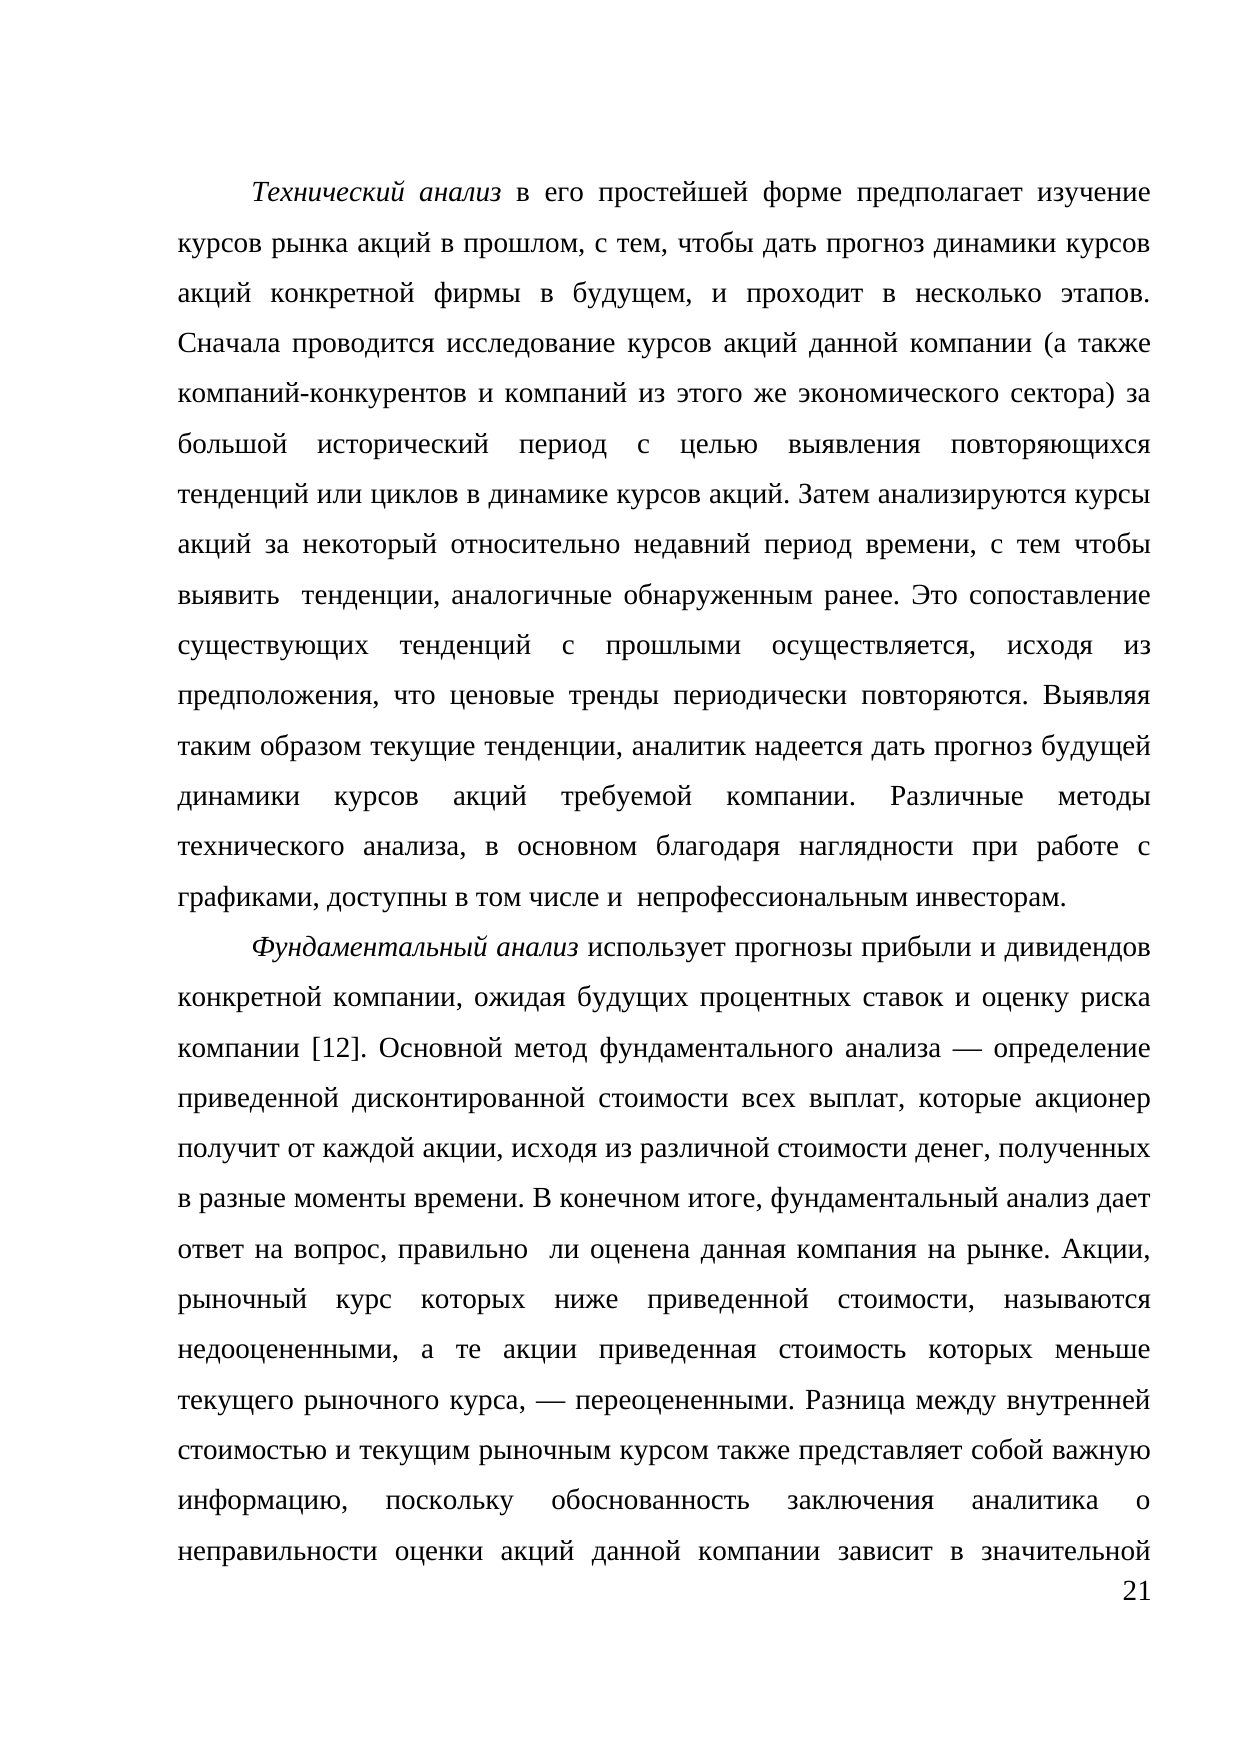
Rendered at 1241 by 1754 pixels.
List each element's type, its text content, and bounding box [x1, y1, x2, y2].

text Технический анализ в его простейшей форме предполагает изучение курсов рынка акций в прошлом, с тем, чтобы дать прогноз динамики курсов акций конкретной фирмы в будущем, и проходит в несколько этапов. Сначала проводится исследование курсов акций данной компании (а также компаний-конкурентов и компаний из этого же экономического сектора) за большой исторический период с целью выявления повторяющихся тенденций или циклов в динамике курсов акций. Затем анализируются курсы акций за некоторый относительно недавний период времени, с тем чтобы выявить тенденции, аналогичные обнаруженным ранее. Это сопоставление существующих тенденций с прошлыми осуществляется, исходя из предположения, что ценовые тренды периодически повторяются. Выявляя таким образом текущие тенденции, аналитик надеется дать прогноз будущей динамики курсов акций требуемой компании. Различные методы технического анализа, в основном благодаря наглядности при работе с графиками, доступны в том числе и непрофессиональным инвесторам. [177, 174, 1152, 912]
text Фундаментальный анализ использует прогнозы прибыли и дивидендов конкретной компании, ожидая будущих процентных ставок и оценку риска компании [12]. Основной метод фундаментального анализа — определение приведенной дисконтированной стоимости всех выплат, которые акционер получит от каждой акции, исходя из различной стоимости денег, полученных в разные моменты времени. В конечном итоге, фундаментальный анализ дает ответ на вопрос, правильно ли оценена данная компания на рынке. Акции, рыночный курс которых ниже приведенной стоимости, называются недооцененными, а те акции приведенная стоимость которых меньше текущего рыночного курса, — переоцененными. Разница между внутренней стоимостью и текущим рыночным курсом также представляет собой важную информацию, поскольку обоснованность заключения аналитика о неправильности оценки акций данной компании зависит в значительной [177, 929, 1152, 1566]
